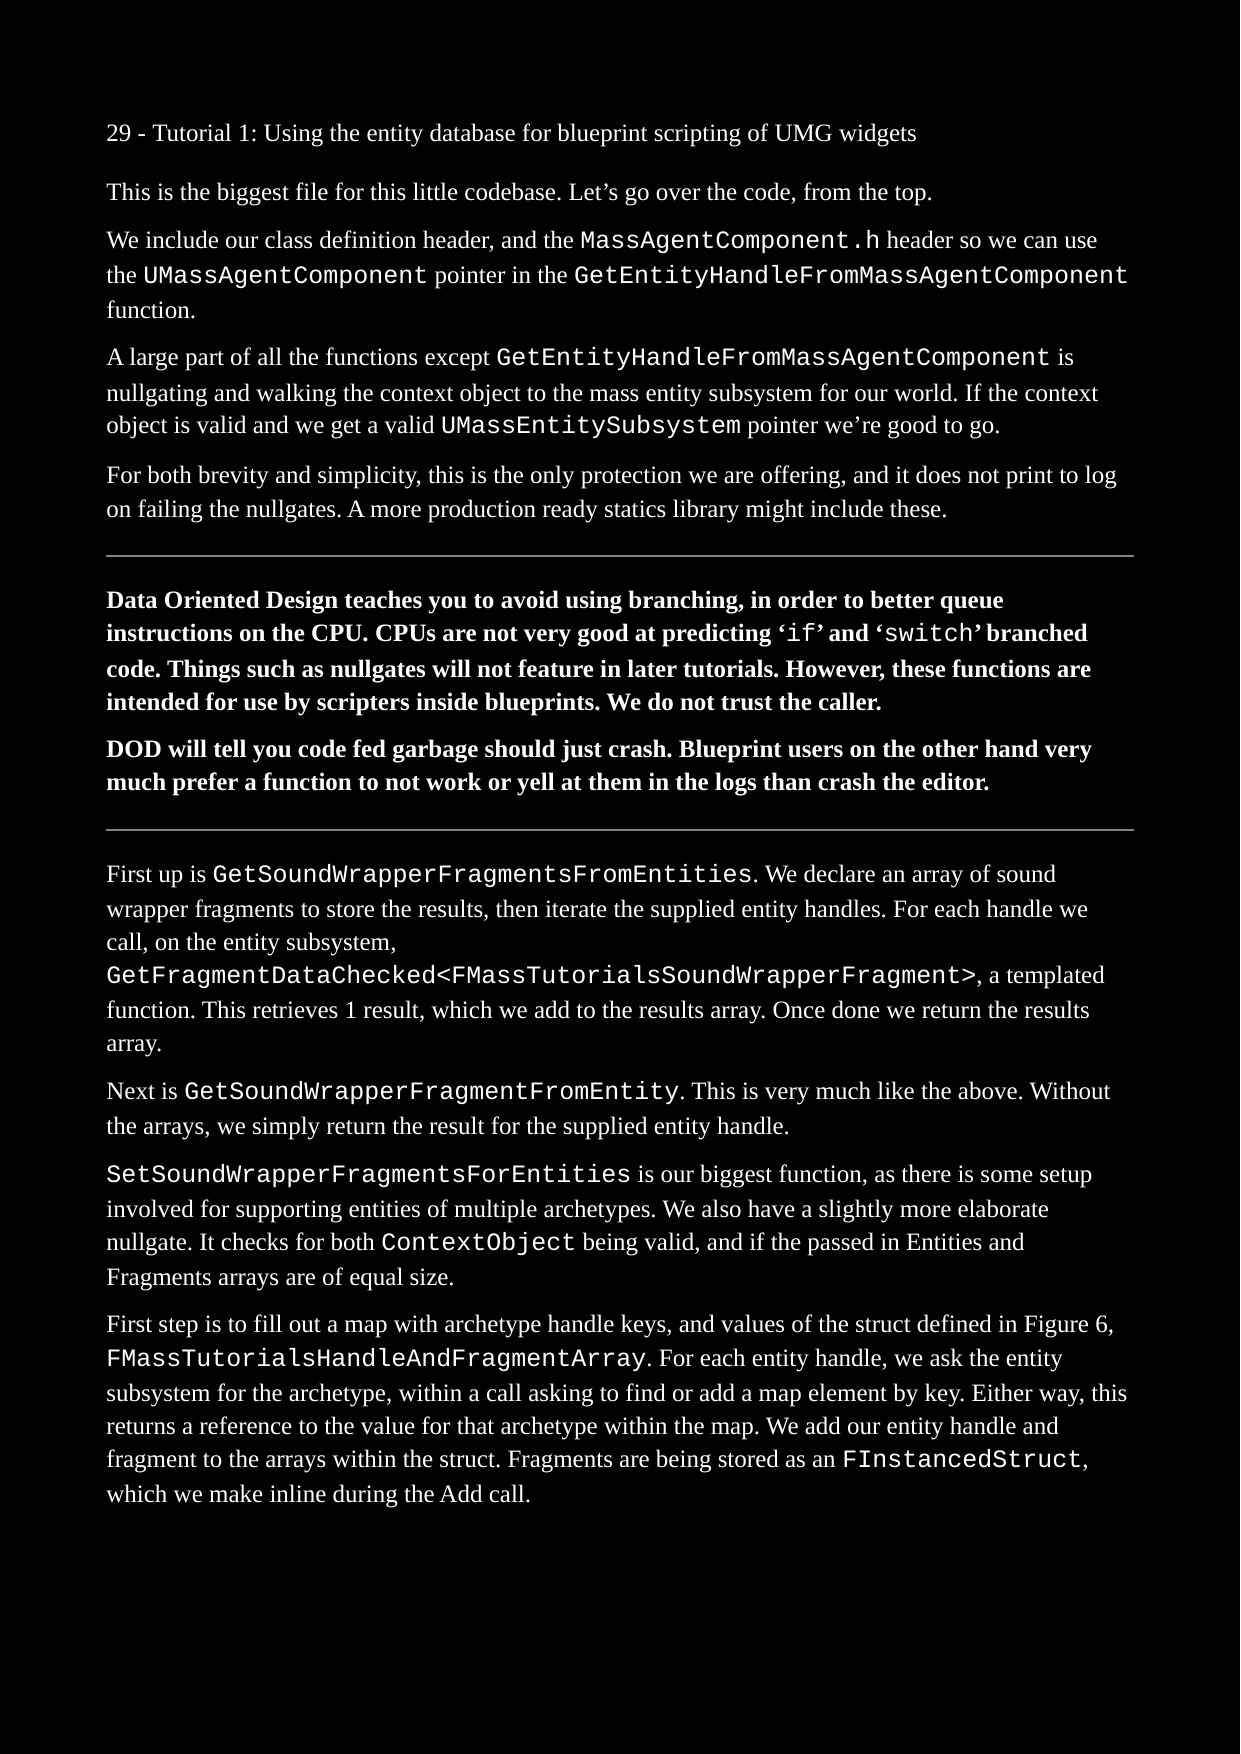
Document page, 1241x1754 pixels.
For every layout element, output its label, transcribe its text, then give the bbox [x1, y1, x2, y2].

text Next is GetSoundWrapperFragmentFromEntity. This is very much like the above. Without the arrays, we simply return the result for the supplied entity handle. [106, 1076, 1134, 1140]
text This is the biggest file for this little codebase. Let’s go over the code, from the top. [106, 177, 1134, 206]
text A large part of all the functions except GetEntityHandleFromMassAgentComponent is nullgating and walking the context object to the mass entity subsystem for our world. If the context object is valid and we get a valid UMassEntitySubsystem pointer we’re good to go. [106, 342, 1134, 441]
text DOD will tell you code fed garbage should just crash. Blueprint users on the other hand very much prefer a function to not work or yell at them in the logs than crash the editor. [106, 734, 1134, 796]
text SetSoundWrapperFragmentsForEntities is our biggest function, as there is some setup involved for supporting entities of multiple archetypes. We also have a slightly more elaborate nullgate. It checks for both ContextObject being valid, and if the passed in Entities and Fragments arrays are of equal size. [106, 1159, 1134, 1291]
text For both brevity and simplicity, this is the only protection we are offering, and it does not print to log on failing the nullgates. A more production ready statics library might include these. [106, 461, 1134, 522]
text Data Oriented Design teaches you to avoid using branching, in order to better queue instructions on the CPU. CPUs are not very good at predicting ‘if’ and ‘switch’ branched code. Things such as nullgates will not feature in later tutorials. However, these functions are intended for use by scripters inside blueprints. We do not trust the caller. [106, 586, 1134, 715]
text First up is GetSoundWrapperFragmentsFromEntities. We declare an array of sound wrapper fragments to store the results, then iterate the supplied entity handles. For each handle we call, on the entity subsystem, GetFragmentDataChecked<FMassTutorialsSoundWrapperFragment>, a templated function. This retrieves 1 result, which we add to the results array. Once done we return the results array. [106, 859, 1134, 1057]
text We include our class definition header, and the MassAgentComponent.h header so we can use the UMassAgentComponent pointer in the GetEntityHandleFromMassAgentComponent function. [106, 225, 1134, 324]
text First step is to fill out a map with archetype handle keys, and values of the struct defined in Figure 6, FMassTutorialsHandleAndFragmentArray. For each entity handle, we ask the entity subsystem for the archetype, within a call asking to find or add a map element by key. Either way, this returns a reference to the value for that archetype within the map. We add our entity handle and fragment to the arrays within the struct. Fragments are being stored as an FInstancedStruct, which we make inline during the Add call. [106, 1309, 1134, 1508]
